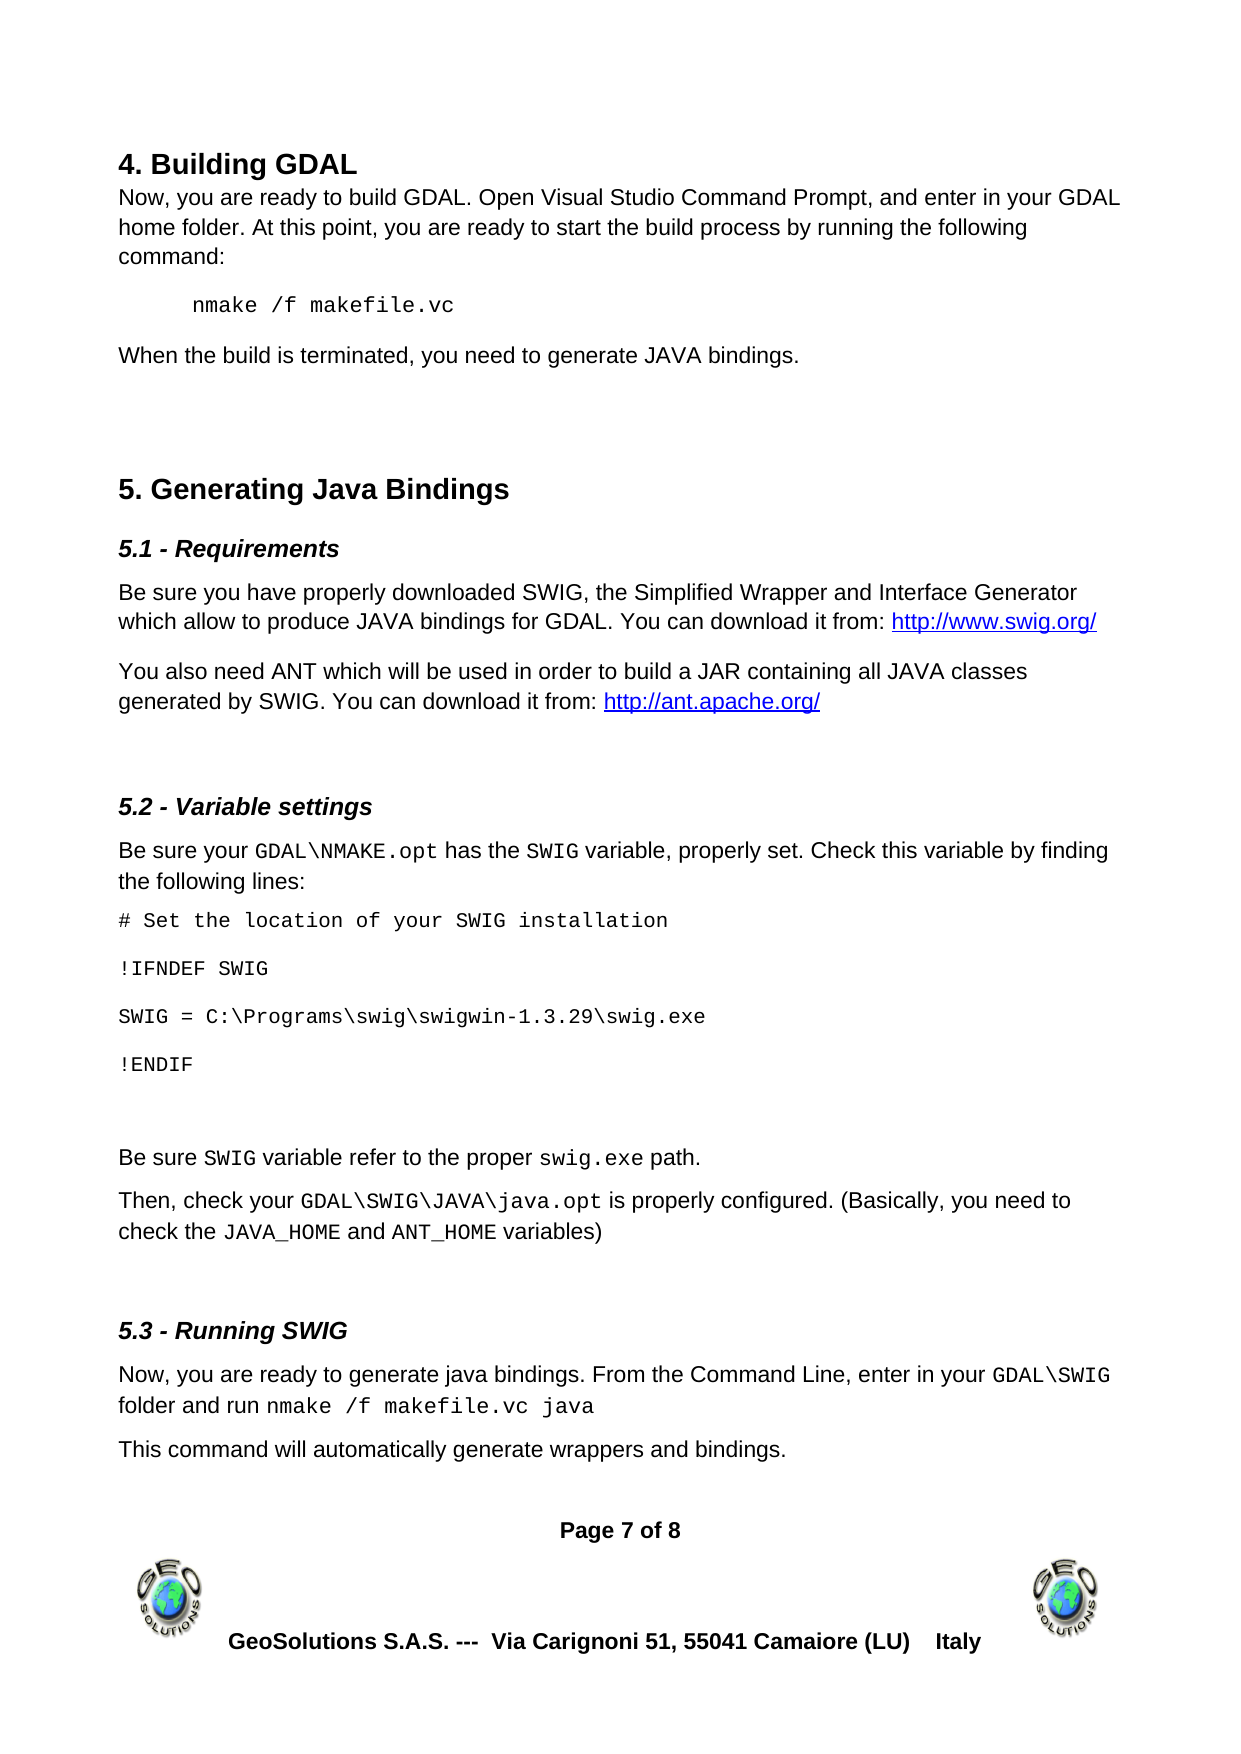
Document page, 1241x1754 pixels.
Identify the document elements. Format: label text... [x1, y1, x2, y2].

text Be sure you have properly downloaded SWIG, the Simplified Wrapper and Interface Generator which allow to produce JAVA bindings for GDAL. You can download it from: http://www.swig.org/ [118, 579, 1122, 634]
text You also need ANT which will be used in order to build a JAR containing all JAVA classes generated by SWIG. You can download it from: http://ant.apache.org/ [118, 659, 1122, 714]
text Now, you are ready to generate java bindings. From the Command Line, enter in your GDAL\SWIG folder and run nmake /f makefile.vc java [118, 1362, 1122, 1420]
text Now, you are ready to build GDAL. Open Visual Studio Command Prompt, and enter in your GDAL home folder. At this point, you are ready to start the build process by running the following command: [118, 185, 1122, 269]
text Then, check your GDAL\SWIG\JAVA\java.opt is properly configured. (Basically, you need to check the JAVA_HOME and ANT_HOME variables) [118, 1188, 1122, 1246]
picture [1030, 1552, 1101, 1641]
text Be sure your GDAL\NMAKE.opt has the SWIG variable, properly set. Check this variable by finding the following lines: [118, 837, 1122, 894]
subtitle 5. Generating Java Bindings [118, 473, 1122, 505]
subtitle 5.3 - Running SWIG [118, 1317, 1122, 1345]
text Be sure SWIG variable refer to the proper swig.exe path. [118, 1144, 1122, 1171]
text This command will automatically generate wrappers and bindings. [118, 1436, 1122, 1462]
subtitle 4. Building GDAL [118, 148, 1122, 180]
text SWIG = C:\Programs\swig\swigwin-1.3.29\swig.exe [118, 1006, 1122, 1030]
text !ENDIF [118, 1054, 1122, 1078]
text # Set the location of your SWIG installation [118, 910, 1122, 934]
subtitle 5.1 - Requirements [118, 535, 1122, 563]
text !IFNDEF SWIG [118, 958, 1122, 982]
text When the build is terminated, you need to generate JAVA bindings. [118, 343, 1122, 369]
subtitle 5.2 - Variable settings [118, 793, 1122, 821]
picture [134, 1552, 205, 1641]
text nmake /f makefile.vc [118, 294, 1122, 319]
